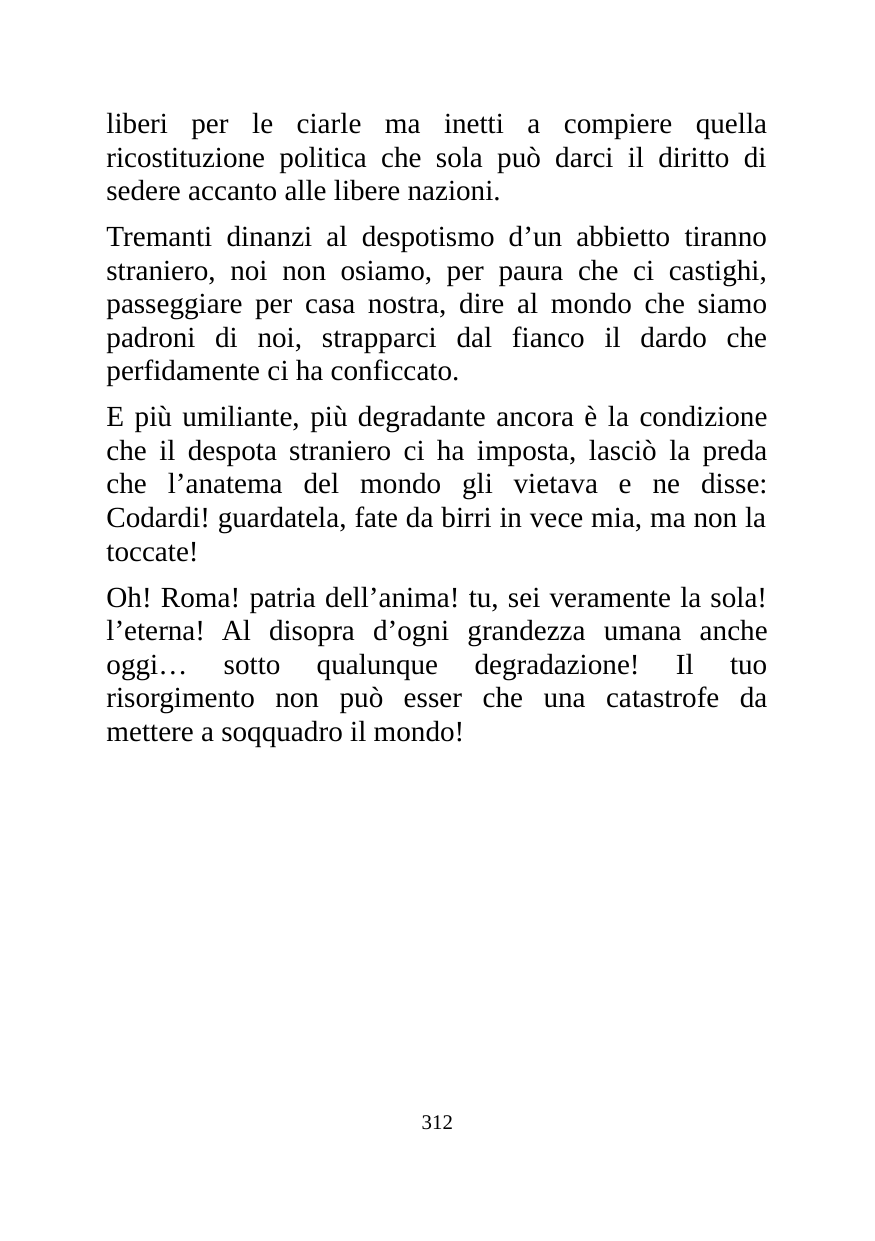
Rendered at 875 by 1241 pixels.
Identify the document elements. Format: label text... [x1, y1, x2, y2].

text Tremanti dinanzi al despotismo d’un abbietto tiranno straniero, noi non osiamo, per paura che ci castighi, passeggiare per casa nostra, dire al mondo che siamo padroni di noi, strapparci dal fianco il dardo che perfidamente ci ha conficcato. [106, 219, 768, 387]
text Oh! Roma! patria dell’anima! tu, sei veramente la sola! l’eterna! Al disopra d’ogni grandezza umana anche oggi… sotto qualunque degradazione! Il tuo risorgimento non può esser che una catastrofe da mettere a soqquadro il mondo! [106, 580, 768, 747]
text liberi per le ciarle ma inetti a compiere quella ricostituzione politica che sola può darci il diritto di sedere accanto alle libere nazioni. [106, 106, 768, 207]
text E più umiliante, più degradante ancora è la condizione che il despota straniero ci ha imposta, lasciò la preda che l’anatema del mondo gli vietava e ne disse: Codardi! guardatela, fate da birri in vece mia, ma non la toccate! [106, 399, 768, 567]
